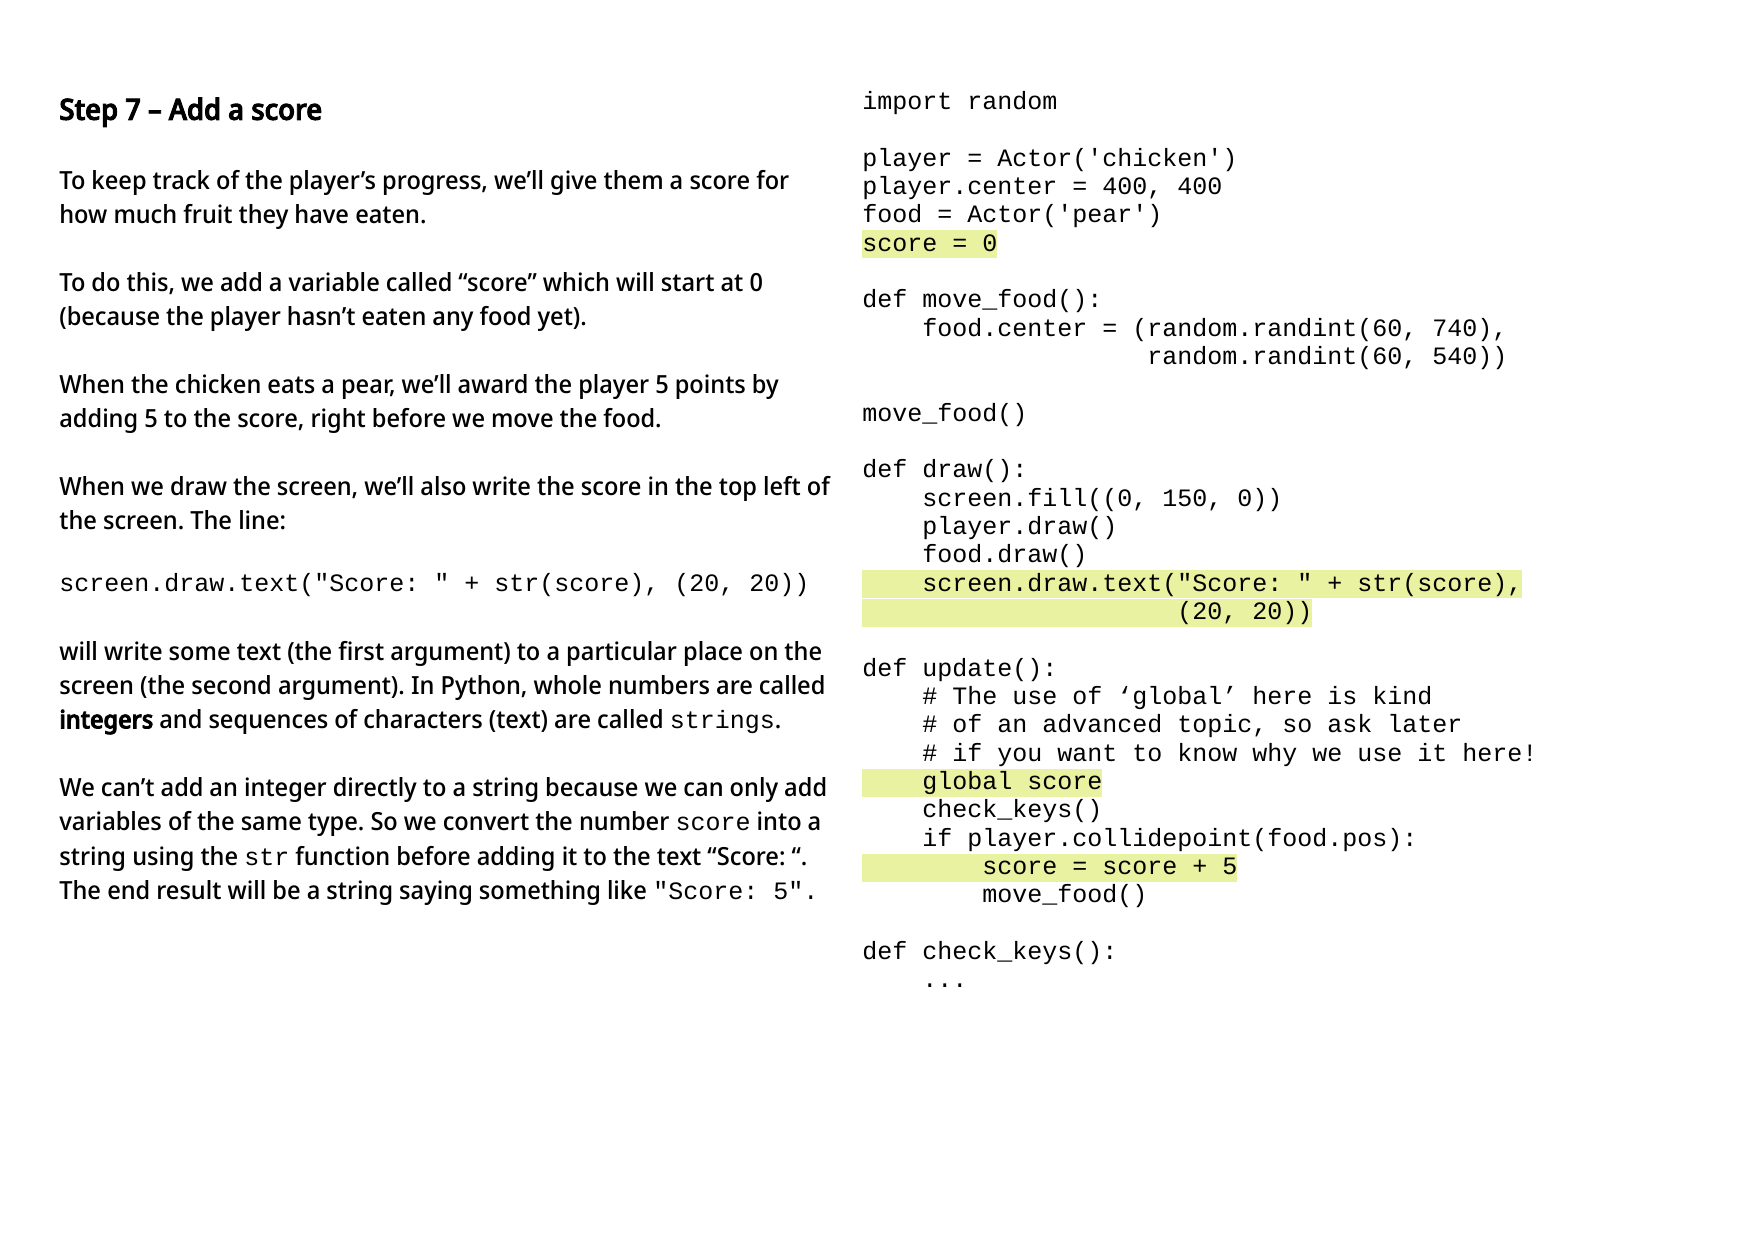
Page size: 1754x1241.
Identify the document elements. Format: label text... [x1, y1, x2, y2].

text (20, 20)) [862, 598, 1636, 627]
text score = score + 5 [862, 853, 1636, 882]
text score = 0 [862, 230, 1636, 258]
text move_food() [862, 882, 1636, 910]
text if player.collidepoint(food.pos): [862, 825, 1636, 853]
text check_keys() [862, 797, 1636, 825]
text food = Actor('pear') [862, 202, 1636, 230]
text def update(): [862, 655, 1636, 683]
text will write some text (the first argument) to a particular place on the screen (the second argument). In Python, whole numbers are called integers and sequences of characters (text) are called strings. [59, 633, 833, 736]
text We can’t add an integer directly to a string because we can only add variables of the same type. So we convert the number score into a string using the str function before adding it to the text “Score: “. The end result will be a string saying something like "Score: 5". [59, 770, 833, 907]
text global score [862, 768, 1636, 797]
text screen.draw.text("Score: " + str(score), (20, 20)) [59, 571, 833, 599]
text move_food() [862, 400, 1636, 428]
text player.draw() [862, 513, 1636, 542]
text # if you want to know why we use it here! [862, 740, 1636, 768]
text To do this, we add a variable called “score” which will start at 0 (because the player hasn’t eaten any food yet). [59, 264, 833, 333]
text def draw(): [862, 457, 1636, 485]
text When the chicken eats a pear, we’ll award the player 5 points by adding 5 to the score, right before we move the food. [59, 367, 833, 435]
text food.center = (random.randint(60, 740), [862, 315, 1636, 343]
text screen.fill((0, 150, 0)) [862, 485, 1636, 513]
text ... [862, 967, 1636, 995]
text When we draw the screen, we’ll also write the score in the top left of the screen. The line: [59, 469, 833, 537]
text def check_keys(): [862, 938, 1636, 967]
text Step 7 – Add a score [59, 88, 833, 128]
text random.randint(60, 540)) [862, 343, 1636, 372]
text # The use of ‘global’ here is kind [862, 683, 1636, 712]
text player.center = 400, 400 [862, 173, 1636, 202]
text screen.draw.text("Score: " + str(score), [862, 570, 1636, 598]
text player = Actor('chicken') [862, 145, 1636, 173]
text import random [862, 88, 1636, 117]
text food.draw() [862, 542, 1636, 570]
text To keep track of the player’s progress, we’ll give them a score for how much fruit they have eaten. [59, 162, 833, 230]
text # of an advanced topic, so ask later [862, 712, 1636, 740]
text def move_food(): [862, 287, 1636, 315]
